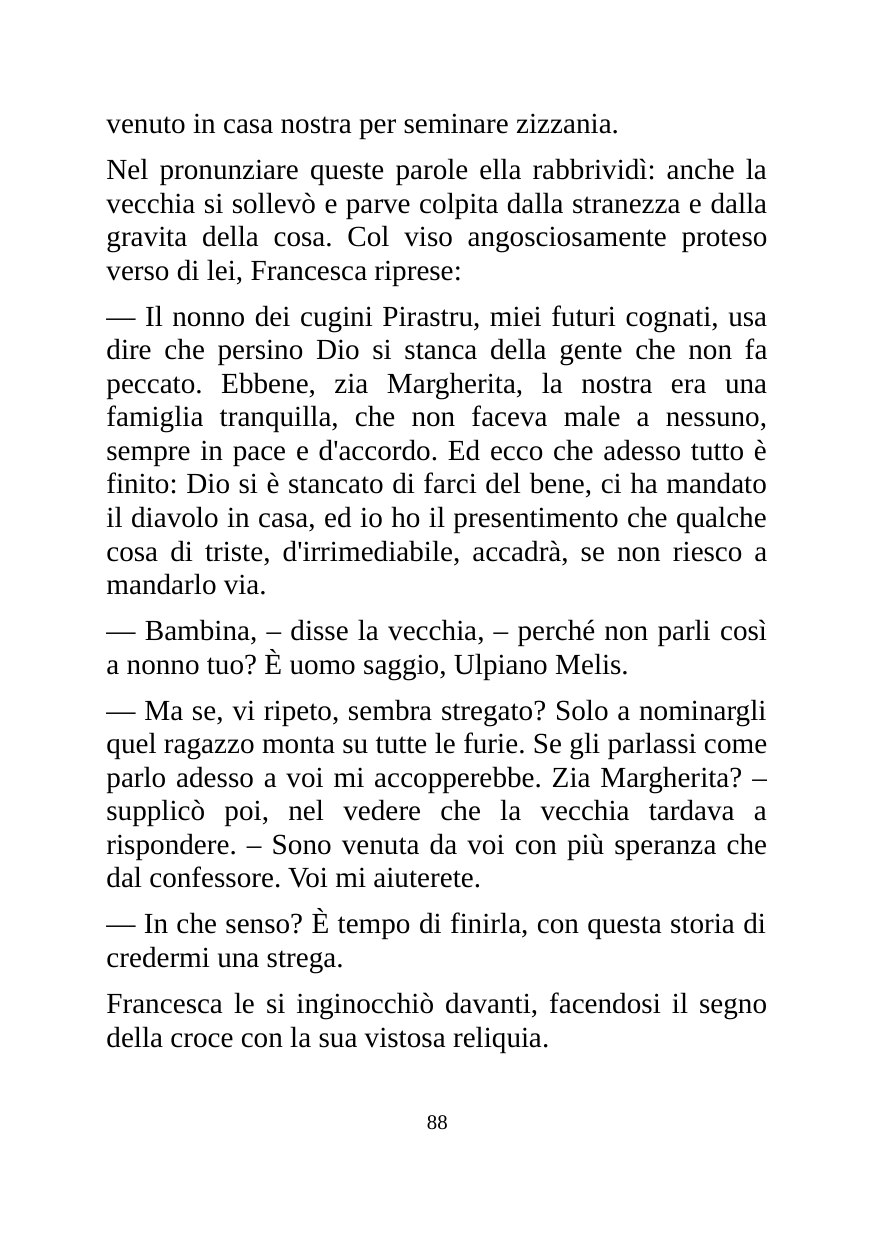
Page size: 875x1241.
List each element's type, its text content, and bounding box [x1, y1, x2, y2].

text venuto in casa nostra per seminare zizzania. [106, 106, 768, 140]
text — Bambina, – disse la vecchia, – perché non parli così a nonno tuo? È uomo saggio, Ulpiano Melis. [106, 613, 768, 680]
text — Ma se, vi ripeto, sembra stregato? Solo a nominargli quel ragazzo monta su tutte le furie. Se gli parlassi come parlo adesso a voi mi accopperebbe. Zia Margherita? – supplicò poi, nel vedere che la vecchia tardava a rispondere. – Sono venuta da voi con più speranza che dal confessore. Voi mi aiuterete. [106, 693, 768, 894]
text Nel pronunziare queste parole ella rabbrividì: anche la vecchia si sollevò e parve colpita dalla stranezza e dalla gravita della cosa. Col viso angosciosamente proteso verso di lei, Francesca riprese: [106, 152, 768, 286]
text — In che senso? È tempo di finirla, con questa storia di credermi una strega. [106, 907, 768, 974]
text Francesca le si inginocchiò davanti, facendosi il segno della croce con la sua vistosa reliquia. [106, 986, 768, 1053]
text — Il nonno dei cugini Pirastru, miei futuri cognati, usa dire che persino Dio si stanca della gente che non fa peccato. Ebbene, zia Margherita, la nostra era una famiglia tranquilla, che non faceva male a nessuno, sempre in pace e d'accordo. Ed ecco che adesso tutto è finito: Dio si è stancato di farci del bene, ci ha mandato il diavolo in casa, ed io ho il presentimento che qualche cosa di triste, d'irrimediabile, accadrà, se non riesco a mandarlo via. [106, 299, 768, 601]
